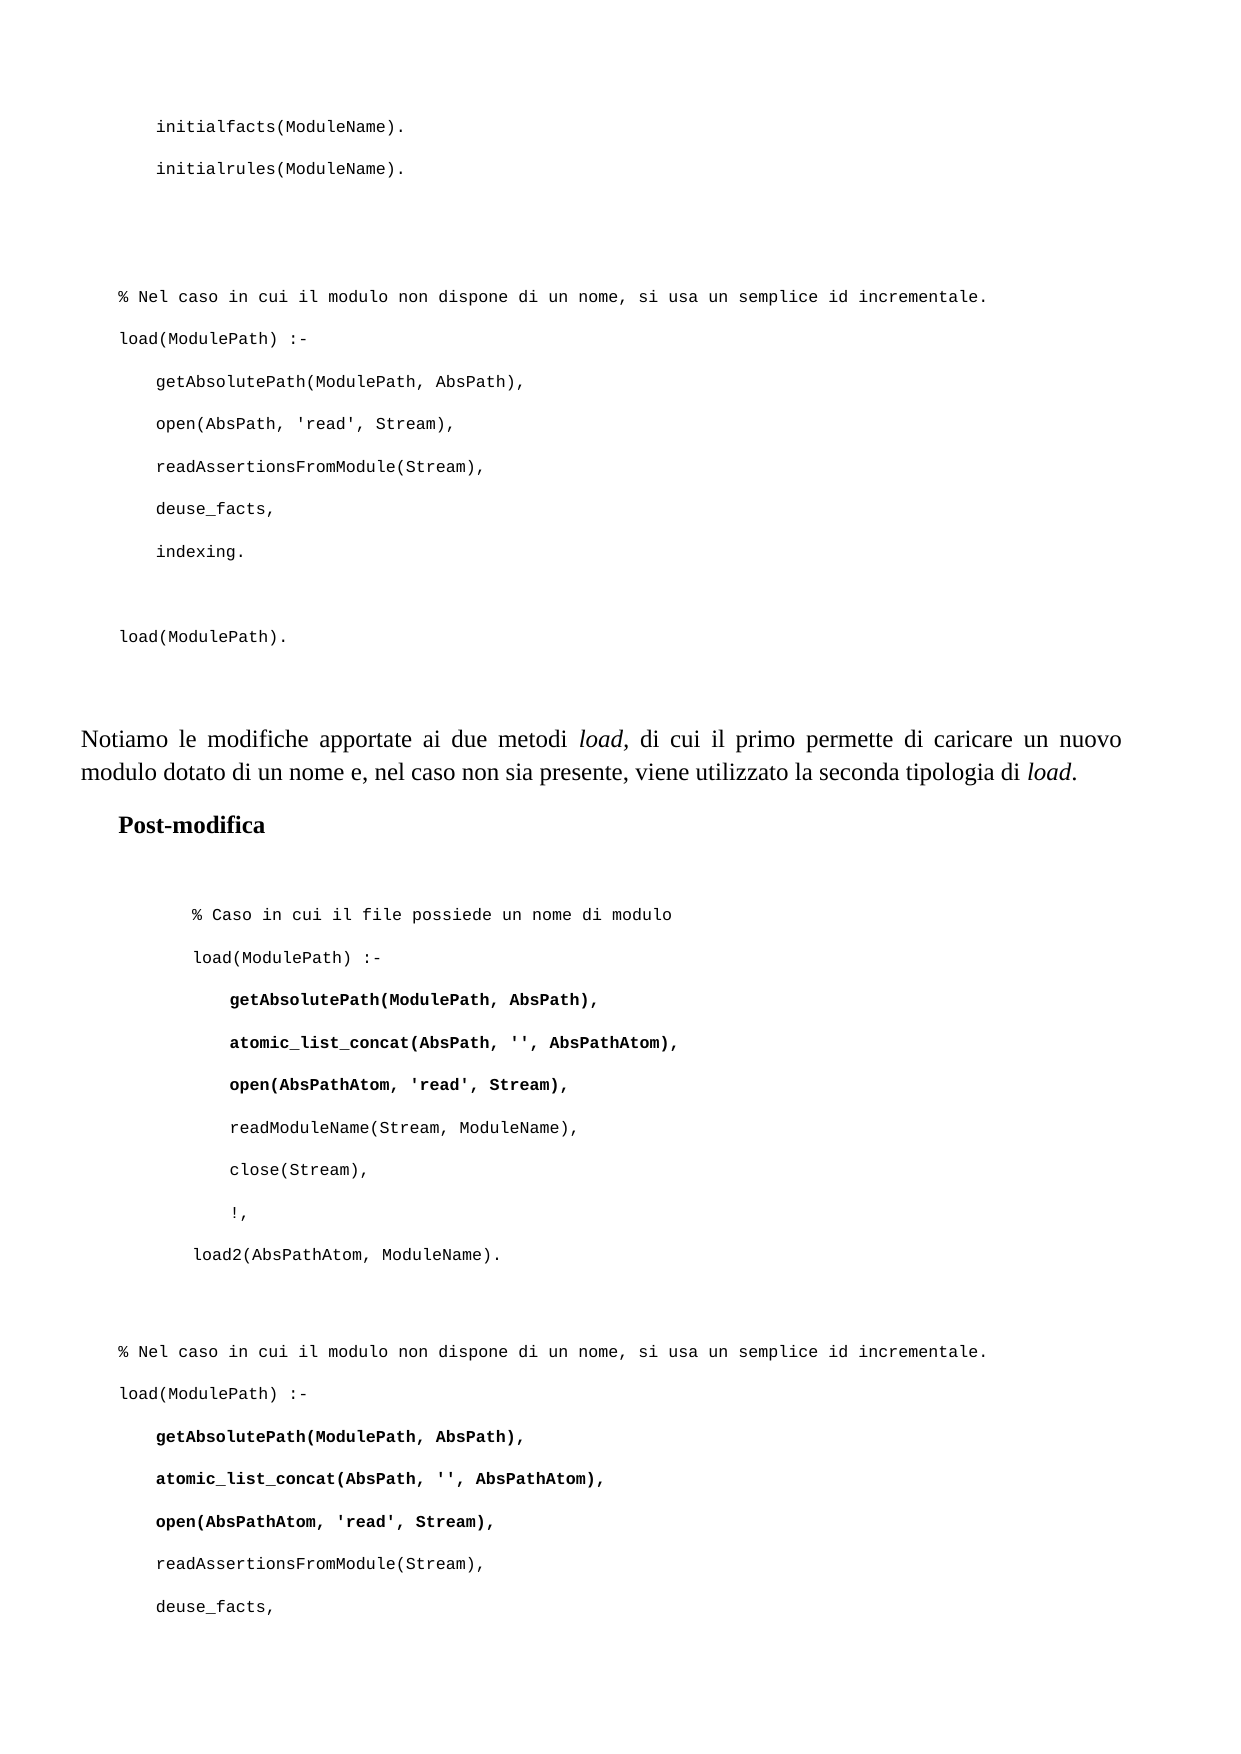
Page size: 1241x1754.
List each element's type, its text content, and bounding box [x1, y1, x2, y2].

text close(Stream), [154, 1162, 1122, 1181]
text load2(AbsPathAtom, ModuleName). [154, 1247, 1122, 1266]
text !, [154, 1204, 1122, 1223]
text % Nel caso in cui il modulo non dispone di un nome, si usa un semplice id incrementale. [81, 288, 1122, 307]
text readAssertionsFromModule(Stream), [81, 458, 1122, 477]
text load(ModulePath) :- [81, 331, 1122, 349]
text load(ModulePath) :- [154, 949, 1122, 968]
text indexing. [81, 543, 1122, 562]
text initialfacts(ModuleName). [81, 118, 1122, 137]
text getAbsolutePath(ModulePath, AbsPath), [81, 373, 1122, 392]
text getAbsolutePath(ModulePath, AbsPath), [81, 1428, 1122, 1447]
text readAssertionsFromModule(Stream), [81, 1556, 1122, 1574]
text deuse_facts, [81, 501, 1122, 519]
text getAbsolutePath(ModulePath, AbsPath), [154, 992, 1122, 1011]
text readModuleName(Stream, ModuleName), [154, 1119, 1122, 1138]
text Post-modifica [81, 811, 1122, 839]
text Notiamo le modifiche apportate ai due metodi load, di cui il primo permette di caricare un nuovo modulo dotato di un nome e, nel caso non sia presente, viene utilizzato la seconda tipologia di load. [81, 724, 1122, 785]
text atomic_list_concat(AbsPath, '', AbsPathAtom), [154, 1034, 1122, 1053]
text % Nel caso in cui il modulo non dispone di un nome, si usa un semplice id incrementale. [81, 1343, 1122, 1362]
text load(ModulePath). [81, 628, 1122, 647]
text deuse_facts, [81, 1598, 1122, 1617]
text load(ModulePath) :- [81, 1386, 1122, 1404]
text atomic_list_concat(AbsPath, '', AbsPathAtom), [81, 1471, 1122, 1489]
text open(AbsPathAtom, 'read', Stream), [81, 1513, 1122, 1532]
text initialrules(ModuleName). [81, 161, 1122, 179]
text open(AbsPath, 'read', Stream), [81, 416, 1122, 434]
text % Caso in cui il file possiede un nome di modulo [154, 907, 1122, 926]
text open(AbsPathAtom, 'read', Stream), [154, 1077, 1122, 1096]
